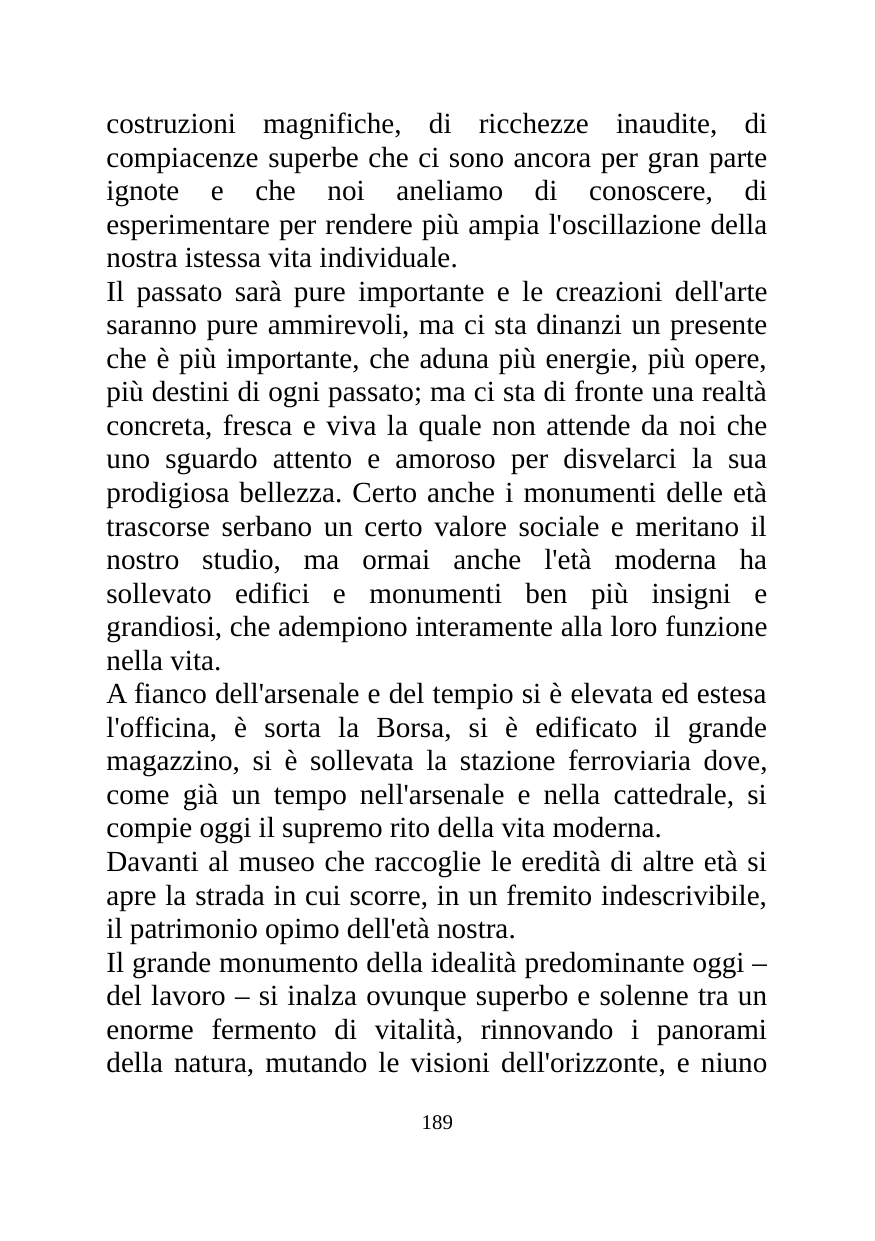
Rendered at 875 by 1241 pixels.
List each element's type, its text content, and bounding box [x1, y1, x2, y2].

text Il grande monumento della idealità predominante oggi – del lavoro – si inalza ovunque superbo e solenne tra un enorme fermento di vitalità, rinnovando i panorami della natura, mutando le visioni dell'orizzonte, e niuno [106, 945, 768, 1079]
text costruzioni magnifiche, di ricchezze inaudite, di compiacenze superbe che ci sono ancora per gran parte ignote e che noi aneliamo di conoscere, di esperimentare per rendere più ampia l'oscillazione della nostra istessa vita individuale. [106, 106, 768, 274]
text A fianco dell'arsenale e del tempio si è elevata ed estesa l'officina, è sorta la Borsa, si è edificato il grande magazzino, si è sollevata la stazione ferroviaria dove, come già un tempo nell'arsenale e nella cattedrale, si compie oggi il supremo rito della vita moderna. [106, 676, 768, 844]
text Il passato sarà pure importante e le creazioni dell'arte saranno pure ammirevoli, ma ci sta dinanzi un presente che è più importante, che aduna più energie, più opere, più destini di ogni passato; ma ci sta di fronte una realtà concreta, fresca e viva la quale non attende da noi che uno sguardo attento e amoroso per disvelarci la sua prodigiosa bellezza. Certo anche i monumenti delle età trascorse serbano un certo valore sociale e meritano il nostro studio, ma ormai anche l'età moderna ha sollevato edifici e monumenti ben più insigni e grandiosi, che adempiono interamente alla loro funzione nella vita. [106, 274, 768, 676]
text Davanti al museo che raccoglie le eredità di altre età si apre la strada in cui scorre, in un fremito indescrivibile, il patrimonio opimo dell'età nostra. [106, 844, 768, 945]
